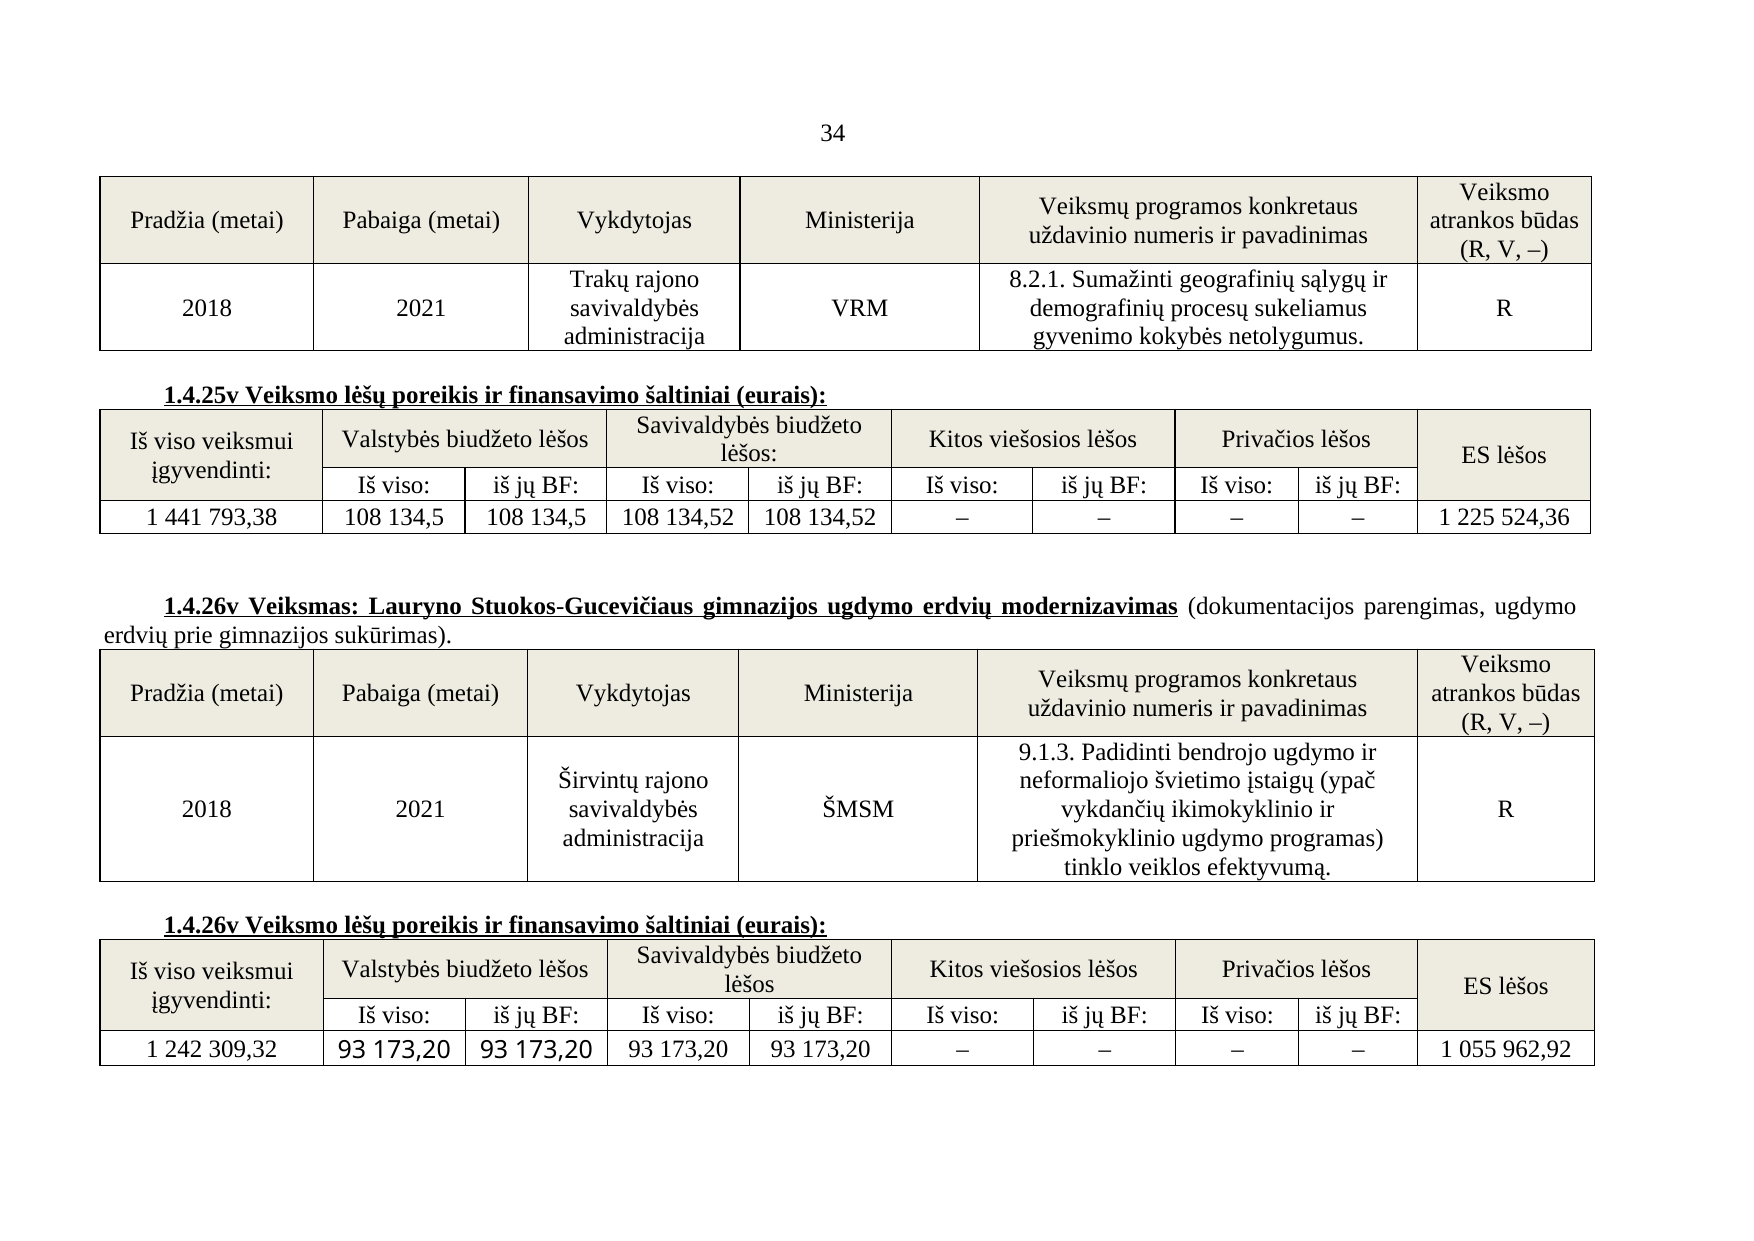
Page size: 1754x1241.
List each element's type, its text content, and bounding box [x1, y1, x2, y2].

table_cell – [1299, 1031, 1417, 1065]
table_cell Iš viso: [892, 999, 1033, 1030]
table_header Kitos viešosios lėšos [892, 940, 1175, 998]
table_cell 108 134,52 [607, 501, 748, 532]
table_cell 108 134,5 [323, 501, 464, 532]
table_cell iš jų BF: [466, 468, 606, 500]
table_cell 108 134,5 [466, 501, 606, 532]
table_header Veiksmų programos konkretaus uždavinio numeris ir pavadinimas [978, 650, 1417, 736]
table_cell – [892, 1031, 1033, 1065]
table_header Vykdytojas [528, 650, 738, 736]
table_cell 1 225 524,36 [1418, 501, 1590, 532]
table_cell 8.2.1. Sumažinti geografinių sąlygų ir demografinių procesų sukeliamus gyvenimo kokybės netolygumus. [980, 264, 1417, 350]
table_cell 2021 [314, 737, 527, 881]
table_cell 93 173,20 [750, 1031, 891, 1065]
table_header ES lėšos [1418, 410, 1590, 500]
table_header Pradžia (metai) [101, 650, 313, 736]
table_cell 9.1.3. Padidinti bendrojo ugdymo ir neformaliojo švietimo įstaigų (ypač vykdančių ikimokyklinio ir priešmokyklinio ugdymo programas) tinklo veiklos efektyvumą. [978, 737, 1417, 881]
text 1.4.26v Veiksmas: Lauryno Stuokos-Gucevičiaus gimnazijos ugdymo erdvių modernizavimas (dokumentacijos parengimas, ugdymo erdvių prie gimnazijos sukūrimas). [103, 591, 1577, 648]
table_cell iš jų BF: [1033, 468, 1174, 500]
table_cell Iš viso: [892, 468, 1032, 500]
table_header Veiksmų programos konkretaus uždavinio numeris ir pavadinimas [980, 177, 1417, 263]
table_header Iš viso veiksmui įgyvendinti: [101, 940, 323, 1030]
table_header Valstybės biudžeto lėšos [324, 940, 607, 998]
table_header Savivaldybės biudžeto lėšos [608, 940, 891, 998]
table_cell Iš viso: [607, 468, 748, 500]
table_cell ŠMSM [739, 737, 977, 881]
table_cell Iš viso: [323, 468, 464, 500]
table_cell iš jų BF: [1034, 999, 1175, 1030]
table_cell 1 242 309,32 [101, 1031, 323, 1065]
table_header Veiksmo atrankos būdas (R, V, –) [1418, 650, 1594, 736]
table_cell 1 055 962,92 [1418, 1031, 1594, 1065]
table_cell iš jų BF: [466, 999, 607, 1030]
table_cell Iš viso: [608, 999, 749, 1030]
table_header Veiksmo atrankos būdas (R, V, –) [1418, 177, 1591, 263]
table_cell – [1033, 501, 1174, 532]
table_cell 108 134,52 [749, 501, 891, 532]
text 1.4.25v Veiksmo lėšų poreikis ir finansavimo šaltiniai (eurais): [89, 380, 1577, 409]
table_header Pabaiga (metai) [314, 650, 527, 736]
table_header Pradžia (metai) [101, 177, 313, 263]
table_cell Iš viso: [1176, 468, 1298, 500]
table_cell 93 173,20 [466, 1031, 607, 1065]
table_cell – [892, 501, 1032, 532]
table_cell 2018 [101, 264, 313, 350]
table_header Kitos viešosios lėšos [892, 410, 1174, 467]
table_cell 93 173,20 [608, 1031, 749, 1065]
table_cell – [1176, 501, 1298, 532]
table_header Privačios lėšos [1176, 940, 1417, 998]
table_header ES lėšos [1418, 940, 1594, 1030]
table_header Privačios lėšos [1176, 410, 1417, 467]
table_cell Širvintų rajono savivaldybės administracija [528, 737, 738, 881]
table_cell R [1418, 737, 1594, 881]
table_header Ministerija [741, 177, 979, 263]
table_cell – [1034, 1031, 1175, 1065]
table_cell R [1418, 264, 1591, 350]
table_header Savivaldybės biudžeto lėšos: [607, 410, 891, 467]
table_cell iš jų BF: [749, 468, 891, 500]
table_cell 93 173,20 [324, 1031, 465, 1065]
table_header Valstybės biudžeto lėšos [323, 410, 606, 467]
table_cell VRM [741, 264, 979, 350]
table_header Pabaiga (metai) [314, 177, 528, 263]
table_cell – [1176, 1031, 1298, 1065]
table_cell iš jų BF: [750, 999, 891, 1030]
table_cell iš jų BF: [1299, 468, 1417, 500]
table_header Ministerija [739, 650, 977, 736]
table_cell – [1299, 501, 1417, 532]
table_cell Iš viso: [1176, 999, 1298, 1030]
table_cell Iš viso: [324, 999, 465, 1030]
table_header Iš viso veiksmui įgyvendinti: [101, 410, 322, 500]
table_cell 2021 [314, 264, 528, 350]
text 1.4.26v Veiksmo lėšų poreikis ir finansavimo šaltiniai (eurais): [89, 910, 1577, 939]
table_cell iš jų BF: [1299, 999, 1417, 1030]
table_cell 1 441 793,38 [101, 501, 322, 532]
table_cell 2018 [101, 737, 313, 881]
table_header Vykdytojas [529, 177, 739, 263]
table_cell Trakų rajono savivaldybės administracija [529, 264, 739, 350]
